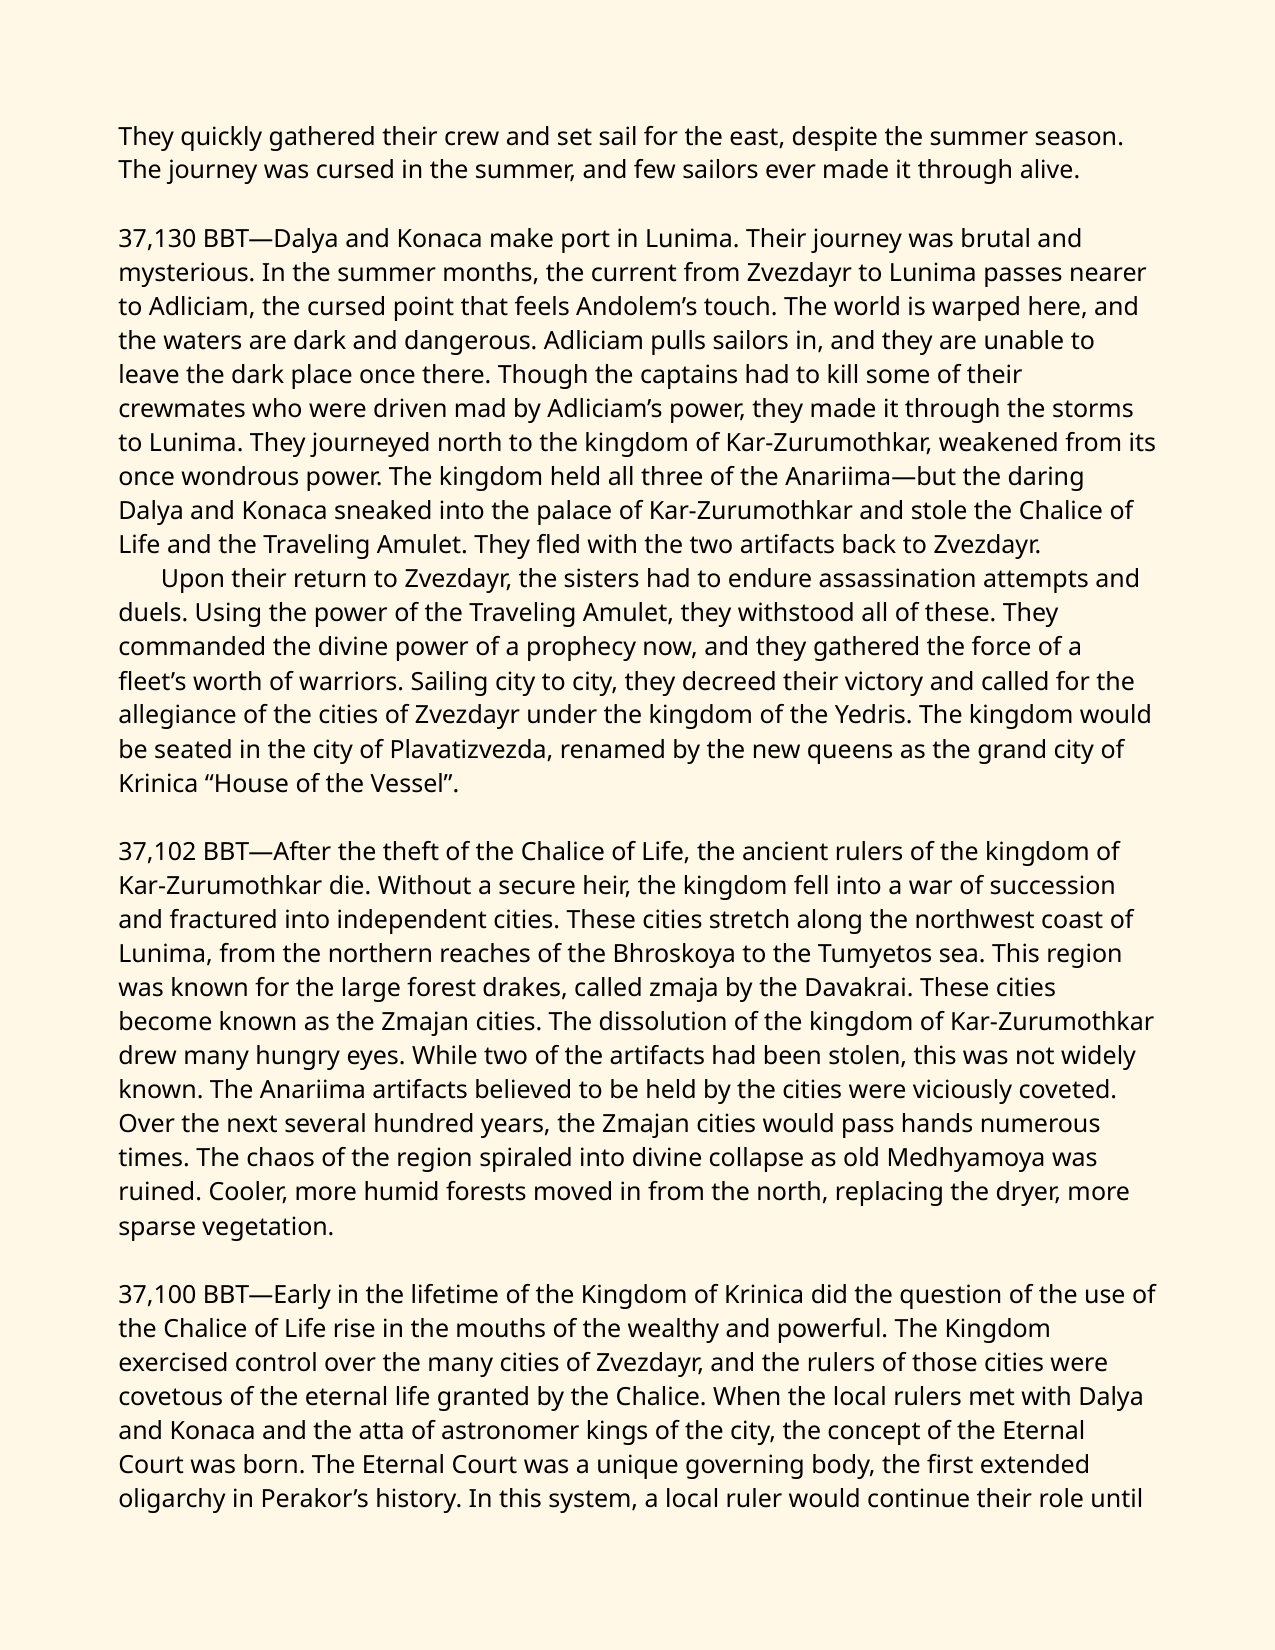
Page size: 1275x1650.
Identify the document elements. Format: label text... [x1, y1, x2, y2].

text 37,100 BBT—Early in the lifetime of the Kingdom of Krinica did the question of the use of the Chalice of Life rise in the mouths of the wealthy and powerful. The Kingdom exercised control over the many cities of Zvezdayr, and the rulers of those cities were covetous of the eternal life granted by the Chalice. When the local rulers met with Dalya and Konaca and the atta of astronomer kings of the city, the concept of the Eternal Court was born. The Eternal Court was a unique governing body, the first extended oligarchy in Perakor’s history. In this system, a local ruler would continue their role until [118, 1276, 1157, 1515]
text They quickly gathered their crew and set sail for the east, despite the summer season. The journey was cursed in the summer, and few sailors ever made it through alive. [118, 118, 1157, 186]
text 37,102 BBT—After the theft of the Chalice of Life, the ancient rulers of the kingdom of Kar-Zurumothkar die. Without a secure heir, the kingdom fell into a war of succession and fractured into independent cities. These cities stretch along the northwest coast of Lunima, from the northern reaches of the Bhroskoya to the Tumyetos sea. This region was known for the large forest drakes, called zmaja by the Davakrai. These cities become known as the Zmajan cities. The dissolution of the kingdom of Kar-Zurumothkar drew many hungry eyes. While two of the artifacts had been stolen, this was not widely known. The Anariima artifacts believed to be held by the cities were viciously coveted. Over the next several hundred years, the Zmajan cities would pass hands numerous times. The chaos of the region spiraled into divine collapse as old Medhyamoya was ruined. Cooler, more humid forests moved in from the north, replacing the dryer, more sparse vegetation. [118, 833, 1157, 1242]
text 37,130 BBT—Dalya and Konaca make port in Lunima. Their journey was brutal and mysterious. In the summer months, the current from Zvezdayr to Lunima passes nearer to Adliciam, the cursed point that feels Andolem’s touch. The world is warped here, and the waters are dark and dangerous. Adliciam pulls sailors in, and they are unable to leave the dark place once there. Though the captains had to kill some of their crewmates who were driven mad by Adliciam’s power, they made it through the storms to Lunima. They journeyed north to the kingdom of Kar-Zurumothkar, weakened from its once wondrous power. The kingdom held all three of the Anariima—but the daring Dalya and Konaca sneaked into the palace of Kar-Zurumothkar and stole the Chalice of Life and the Traveling Amulet. They fled with the two artifacts back to Zvezdayr. [118, 220, 1157, 561]
text Upon their return to Zvezdayr, the sisters had to endure assassination attempts and duels. Using the power of the Traveling Amulet, they withstood all of these. They commanded the divine power of a prophecy now, and they gathered the force of a fleet’s worth of warriors. Sailing city to city, they decreed their victory and called for the allegiance of the cities of Zvezdayr under the kingdom of the Yedris. The kingdom would be seated in the city of Plavatizvezda, renamed by the new queens as the grand city of Krinica “House of the Vessel”. [118, 561, 1157, 799]
